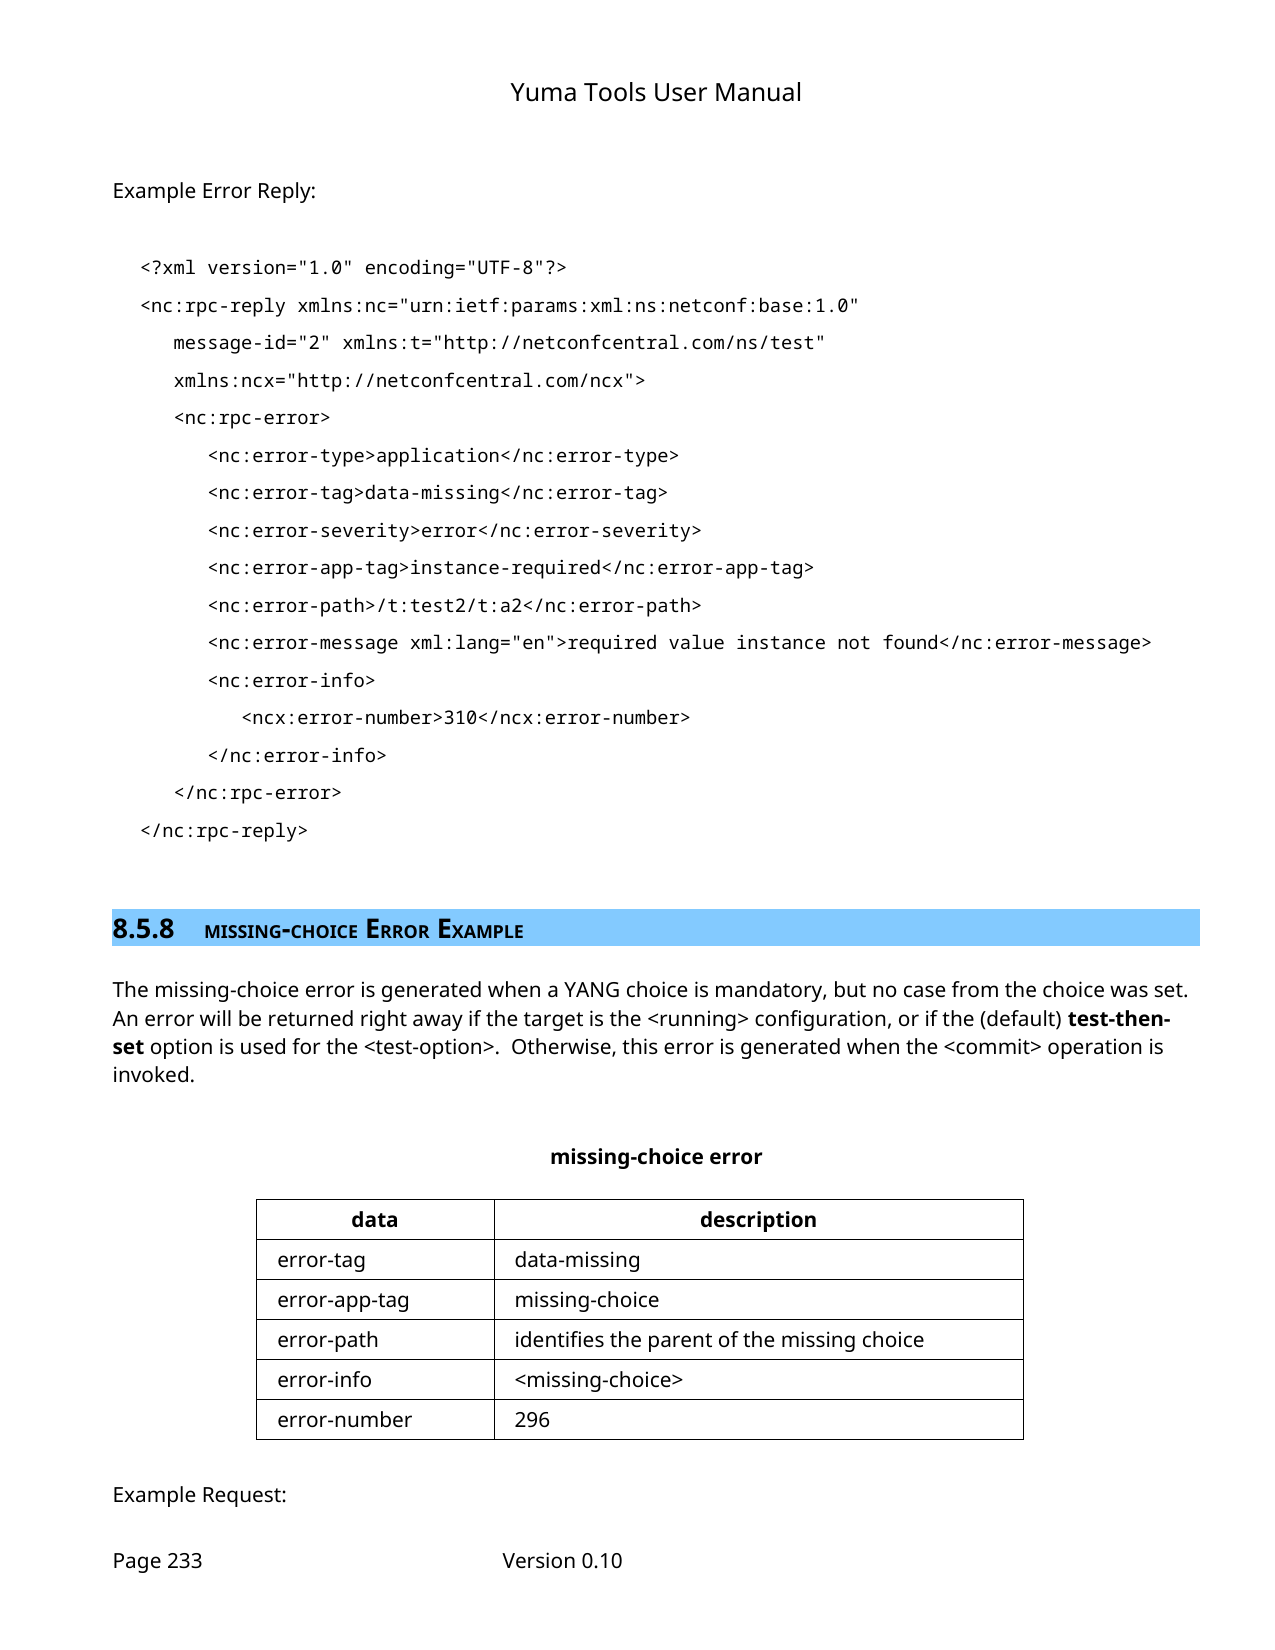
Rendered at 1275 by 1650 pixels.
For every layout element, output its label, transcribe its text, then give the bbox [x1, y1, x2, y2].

text <nc:error-message xml:lang="en">required value instance not found</nc:error-message> [139, 629, 1200, 655]
table_cell 296 [495, 1400, 1023, 1439]
text <?xml version="1.0" encoding="UTF-8"?> [139, 254, 1200, 280]
table_cell error-info [257, 1360, 494, 1399]
text xmlns:ncx="http://netconfcentral.com/ncx"> [139, 367, 1200, 392]
table_cell error-path [257, 1320, 494, 1359]
text The missing-choice error is generated when a YANG choice is mandatory, but no case from the choice was set. An error will be returned right away if the target is the <running> configuration, or if the (default) test-then-set option is used for the <test-option>. Otherwise, this error is generated when the <commit> operation is invoked. [112, 975, 1200, 1089]
text </nc:rpc-reply> [139, 817, 1200, 842]
table_header description [495, 1200, 1023, 1239]
subtitle missing-choice Error Example [112, 909, 1200, 946]
table_cell <missing-choice> [495, 1360, 1023, 1399]
subtitle missing-choice error [127, 1142, 1185, 1171]
text <nc:error-tag>data-missing</nc:error-tag> [139, 479, 1200, 505]
table_cell identifies the parent of the missing choice [495, 1320, 1023, 1359]
text </nc:rpc-error> [139, 779, 1200, 805]
table_cell missing-choice [495, 1280, 1023, 1319]
table_cell error-app-tag [257, 1280, 494, 1319]
text <nc:error-severity>error</nc:error-severity> [139, 517, 1200, 542]
text <ncx:error-number>310</ncx:error-number> [139, 704, 1200, 730]
text <nc:error-type>application</nc:error-type> [139, 442, 1200, 467]
table_cell data-missing [495, 1240, 1023, 1279]
table_header data [257, 1200, 494, 1239]
text </nc:error-info> [139, 742, 1200, 767]
text <nc:rpc-reply xmlns:nc="urn:ietf:params:xml:ns:netconf:base:1.0" [139, 292, 1200, 317]
table_cell error-tag [257, 1240, 494, 1279]
text message-id="2" xmlns:t="http://netconfcentral.com/ns/test" [139, 329, 1200, 355]
text <nc:error-app-tag>instance-required</nc:error-app-tag> [139, 554, 1200, 580]
text <nc:error-path>/t:test2/t:a2</nc:error-path> [139, 592, 1200, 617]
text <nc:rpc-error> [139, 404, 1200, 430]
text Example Request: [112, 1480, 1200, 1509]
text Example Error Reply: [112, 176, 1200, 204]
table_cell error-number [257, 1400, 494, 1439]
text <nc:error-info> [139, 667, 1200, 692]
